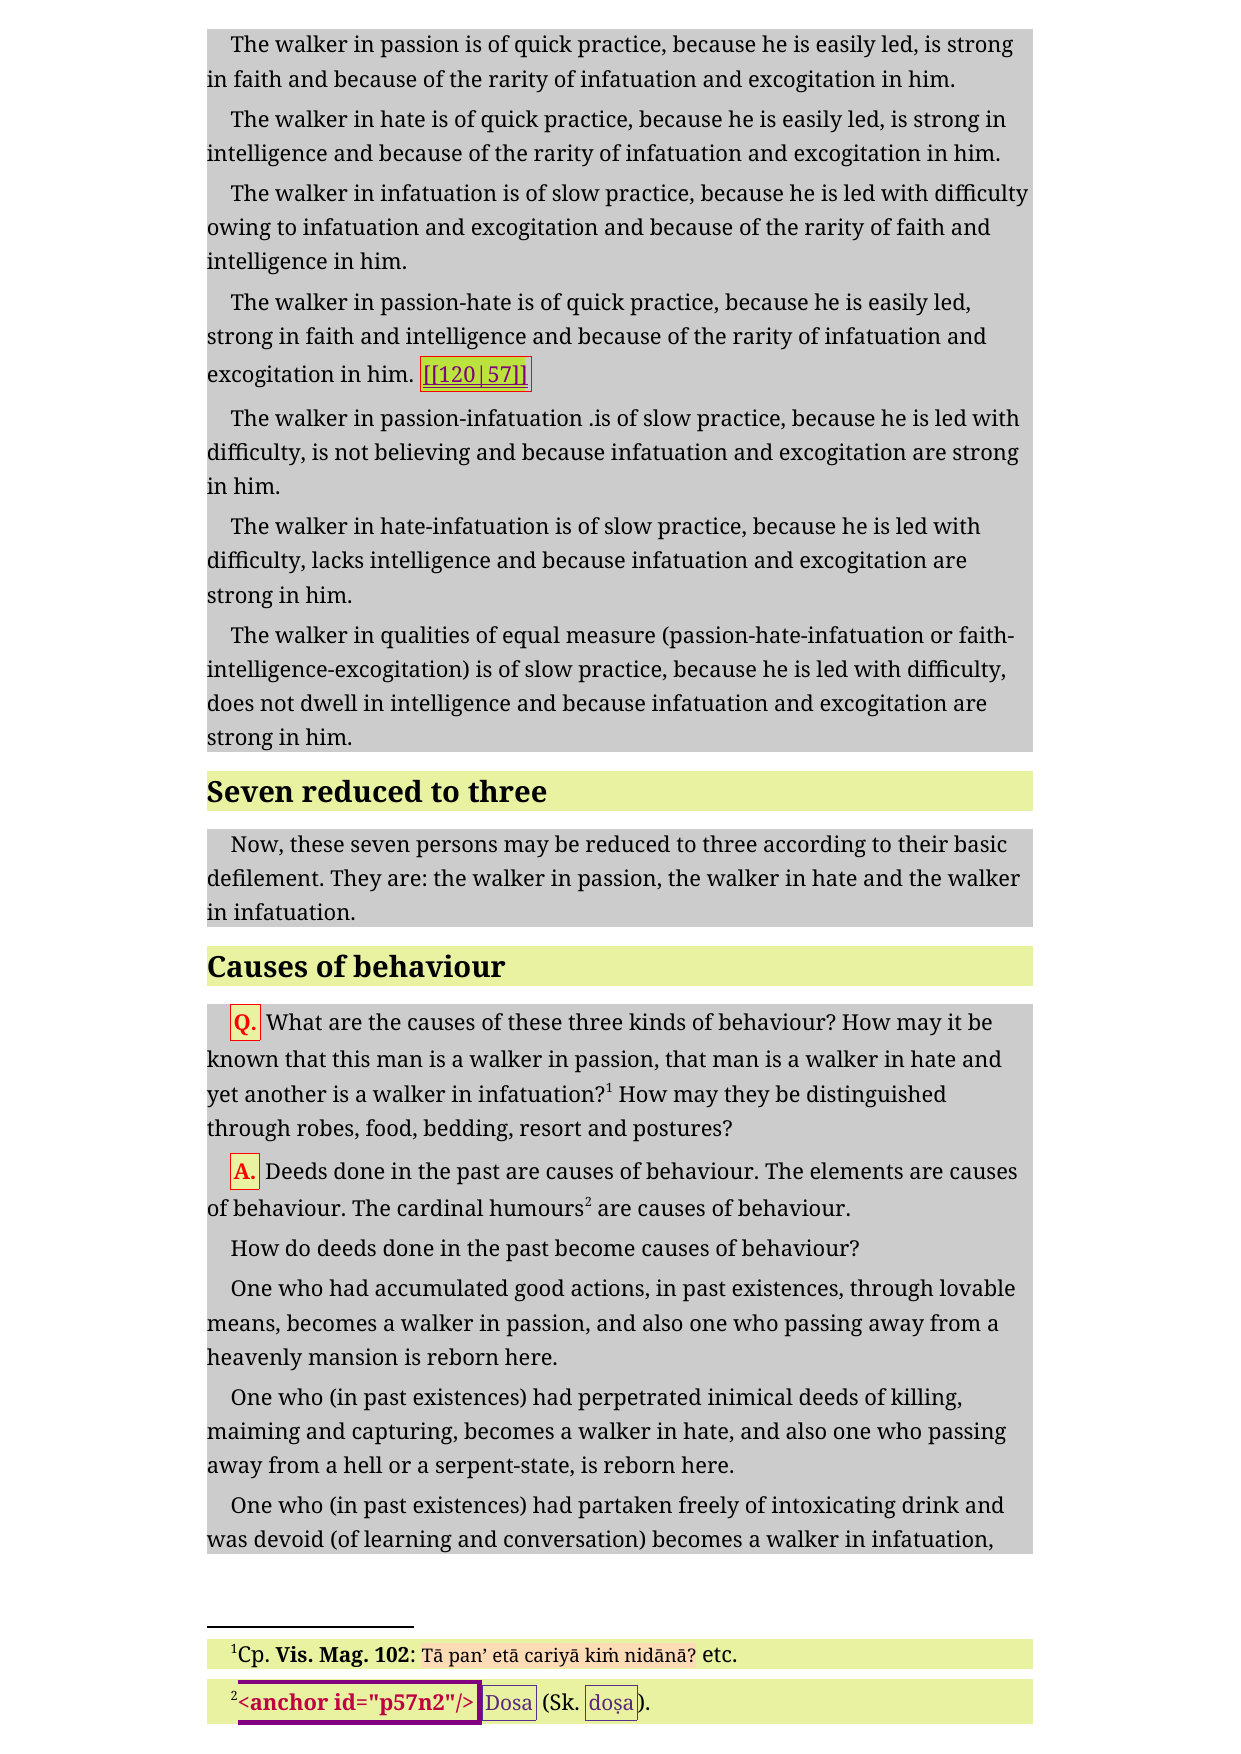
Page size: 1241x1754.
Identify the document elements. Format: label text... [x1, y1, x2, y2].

text One who had accumulated good actions, in past existences, through lovable means, becomes a walker in passion, and also one who passing away from a heavenly mansion is reborn here. [207, 1273, 1033, 1371]
text One who (in past existences) had partaken freely of intoxicating drink and was devoid (of learning and conversation) becomes a walker in infatuation, [207, 1490, 1033, 1554]
text <anchor id="p57n2"/> [207, 1679, 481, 1724]
text Now, these seven persons may be reduced to three according to their basic defilement. They are: the walker in passion, the walker in hate and the walker in infatuation. [207, 829, 1033, 927]
text The walker in hate-infatuation is of slow practice, because he is led with difficulty, lacks intelligence and because infatuation and excogitation are strong in him. [207, 511, 1033, 609]
text The walker in passion-infatuation .is of slow practice, because he is led with difficulty, is not believing and because infatuation and excogitation are strong in him. [207, 403, 1033, 501]
text The walker in passion is of quick practice, because he is easily led, is strong in faith and because of the rarity of infatuation and excogitation in him. [207, 29, 1033, 93]
text The walker in infatuation is of slow practice, because he is led with difficulty owing to infatuation and excogitation and because of the rarity of faith and intelligence in him. [207, 178, 1033, 276]
text How do deeds done in the past become causes of behaviour? [207, 1233, 1033, 1263]
text Dosa (Sk. doṣa). [482, 1679, 1033, 1724]
text The walker in qualities of equal measure (passion-hate-infatuation or faith-intelligence-excogitation) is of slow practice, because he is led with difficulty, does not dwell in intelligence and because infatuation and excogitation are strong in him. [207, 620, 1033, 752]
text The walker in passion-hate is of quick practice, because he is easily led, strong in faith and intelligence and because of the rarity of infatuation and excogitation in him. [[120|57]] [207, 286, 1033, 392]
text One who (in past existences) had perpetrated inimical deeds of killing, maiming and capturing, becomes a walker in hate, and also one who passing away from a hell or a serpent-state, is reborn here. [207, 1382, 1033, 1480]
text Cp. Vis. Mag. 102: Tā pan’ etā cariyā kiṁ nidānā? etc. [207, 1639, 1033, 1669]
subtitle Seven reduced to three [207, 771, 1033, 811]
text Q. What are the causes of these three kinds of behaviour? How may it be known that this man is a walker in passion, that man is a walker in hate and yet another is a walker in infatuation? How may they be distinguished through robes, food, bedding, resort and postures? [207, 1004, 1033, 1143]
text The walker in hate is of quick practice, because he is easily led, is strong in intelligence and because of the rarity of infatuation and excogitation in him. [207, 104, 1033, 168]
subtitle Causes of behaviour [207, 946, 1033, 986]
text A. Deeds done in the past are causes of behaviour. The elements are causes of behaviour. The cardinal humours are causes of behaviour. [207, 1153, 1033, 1223]
